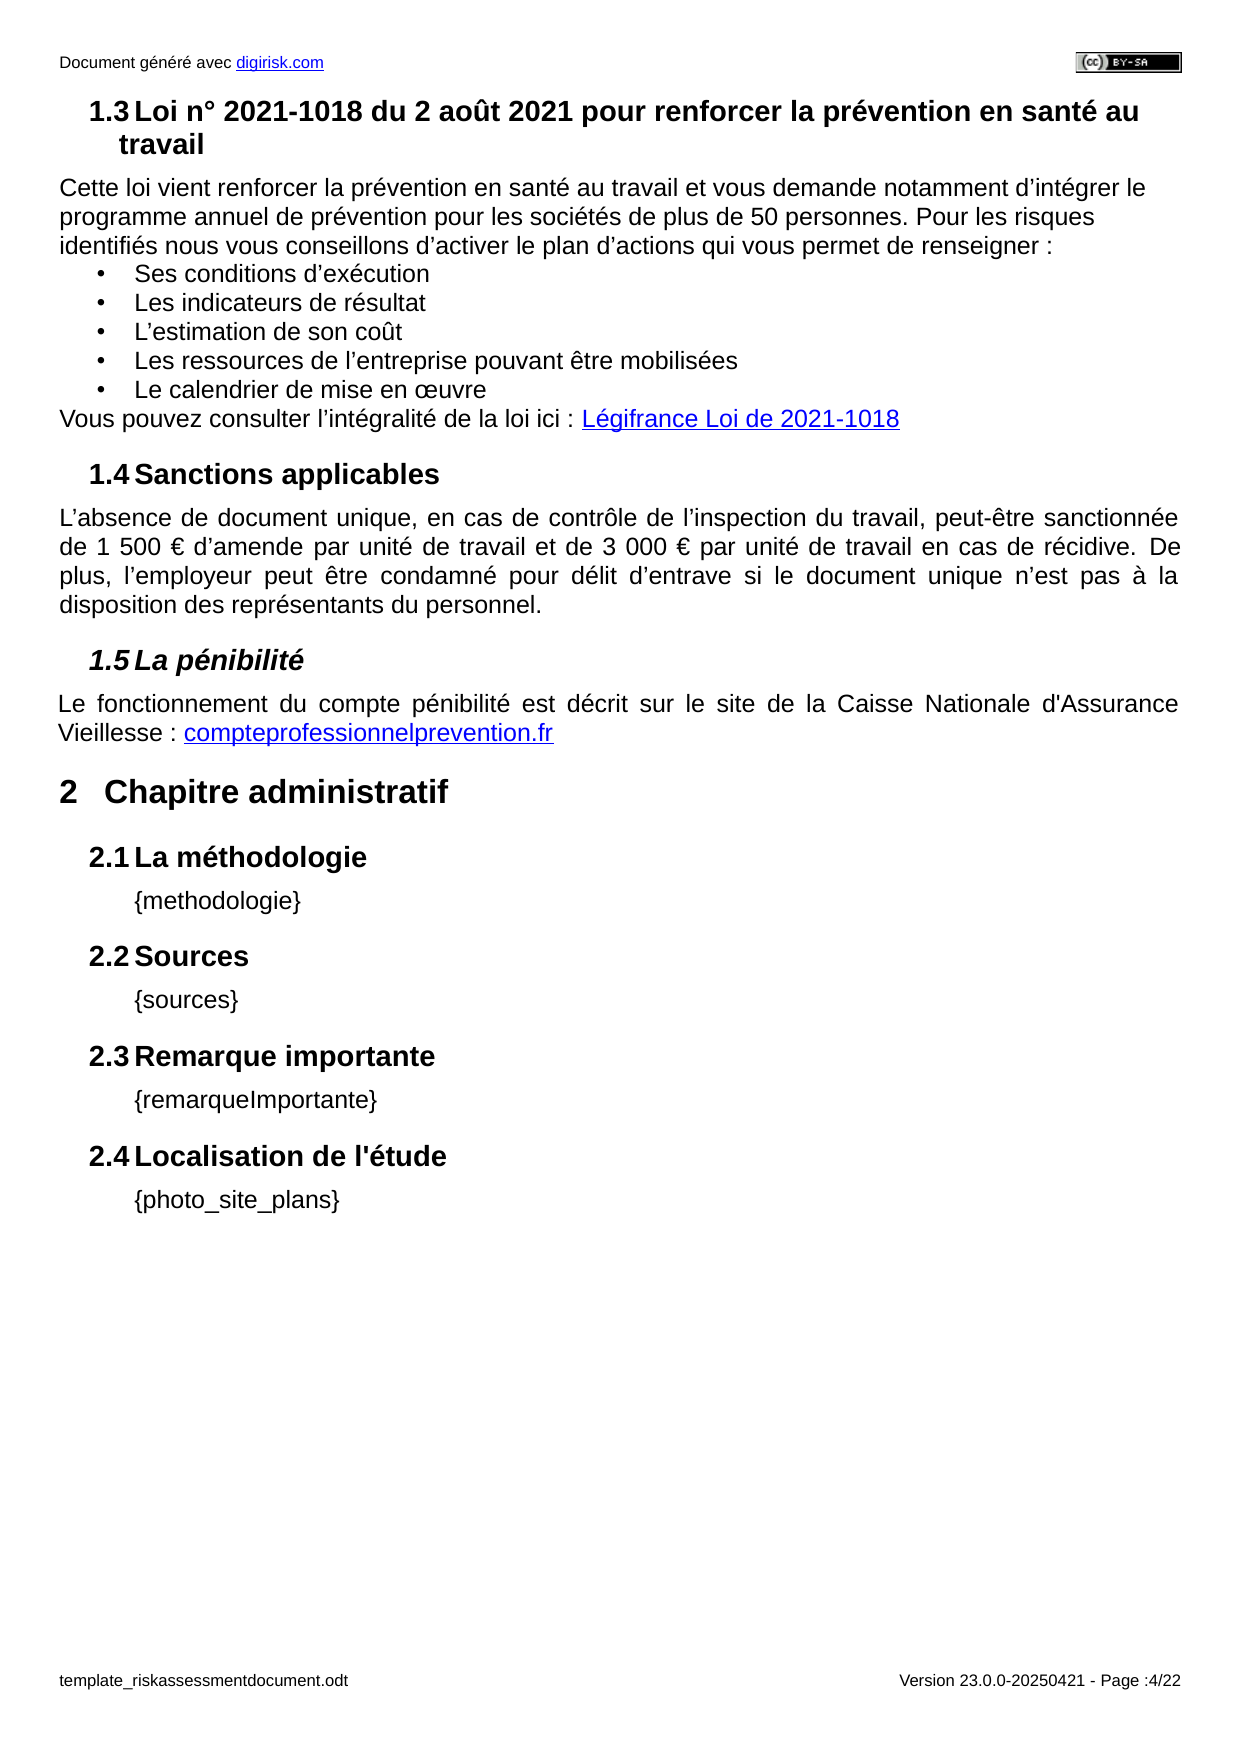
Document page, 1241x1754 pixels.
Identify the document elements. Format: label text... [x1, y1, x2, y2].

subtitle Loi n° 2021-1018 du 2 août 2021 pour renforcer la prévention en santé au travail [89, 93, 1181, 161]
text {methodologie} [59, 886, 1181, 914]
list L’estimation de son coût [97, 317, 1181, 346]
text Cette loi vient renforcer la prévention en santé au travail et vous demande notamment d’intégrer le programme annuel de prévention pour les sociétés de plus de 50 personnes. Pour les risques identifiés nous vous conseillons d’activer le plan d’actions qui vous permet de renseigner : [59, 173, 1181, 259]
list Les indicateurs de résultat [97, 288, 1181, 317]
list Ses conditions d’exécution [97, 259, 1181, 288]
text {sources} [59, 986, 1181, 1014]
subtitle Remarque importante [89, 1039, 1181, 1073]
subtitle Sources [89, 939, 1181, 973]
text Le fonctionnement du compte pénibilité est décrit sur le site de la Caisse Nationale d'Assurance Vieillesse : compteprofessionnelprevention.fr [58, 689, 1181, 747]
text {photo_site_plans} [59, 1185, 1181, 1214]
subtitle Chapitre administratif [59, 772, 1181, 810]
picture [1075, 52, 1182, 73]
list L’absence de document unique, en cas de contrôle de l’inspection du travail, peut-être sanctionnée de 1 500 € d’amende par unité de travail et de 3 000 € par unité de travail en cas de récidive. De plus, l’employeur peut être condamné pour délit d’entrave si le document unique n’est pas à la disposition des représentants du personnel. [22, 503, 1181, 618]
list Le calendrier de mise en œuvre [97, 375, 1181, 404]
text {remarqueImportante} [59, 1085, 1181, 1114]
subtitle La méthodologie [89, 840, 1181, 873]
list Les ressources de l’entreprise pouvant être mobilisées [97, 346, 1181, 375]
text Vous pouvez consulter l’intégralité de la loi ici : Légifrance Loi de 2021-1018 [59, 404, 1181, 432]
subtitle Localisation de l'étude [89, 1139, 1181, 1173]
subtitle Sanctions applicables [89, 457, 1181, 491]
subtitle La pénibilité [89, 643, 1181, 677]
